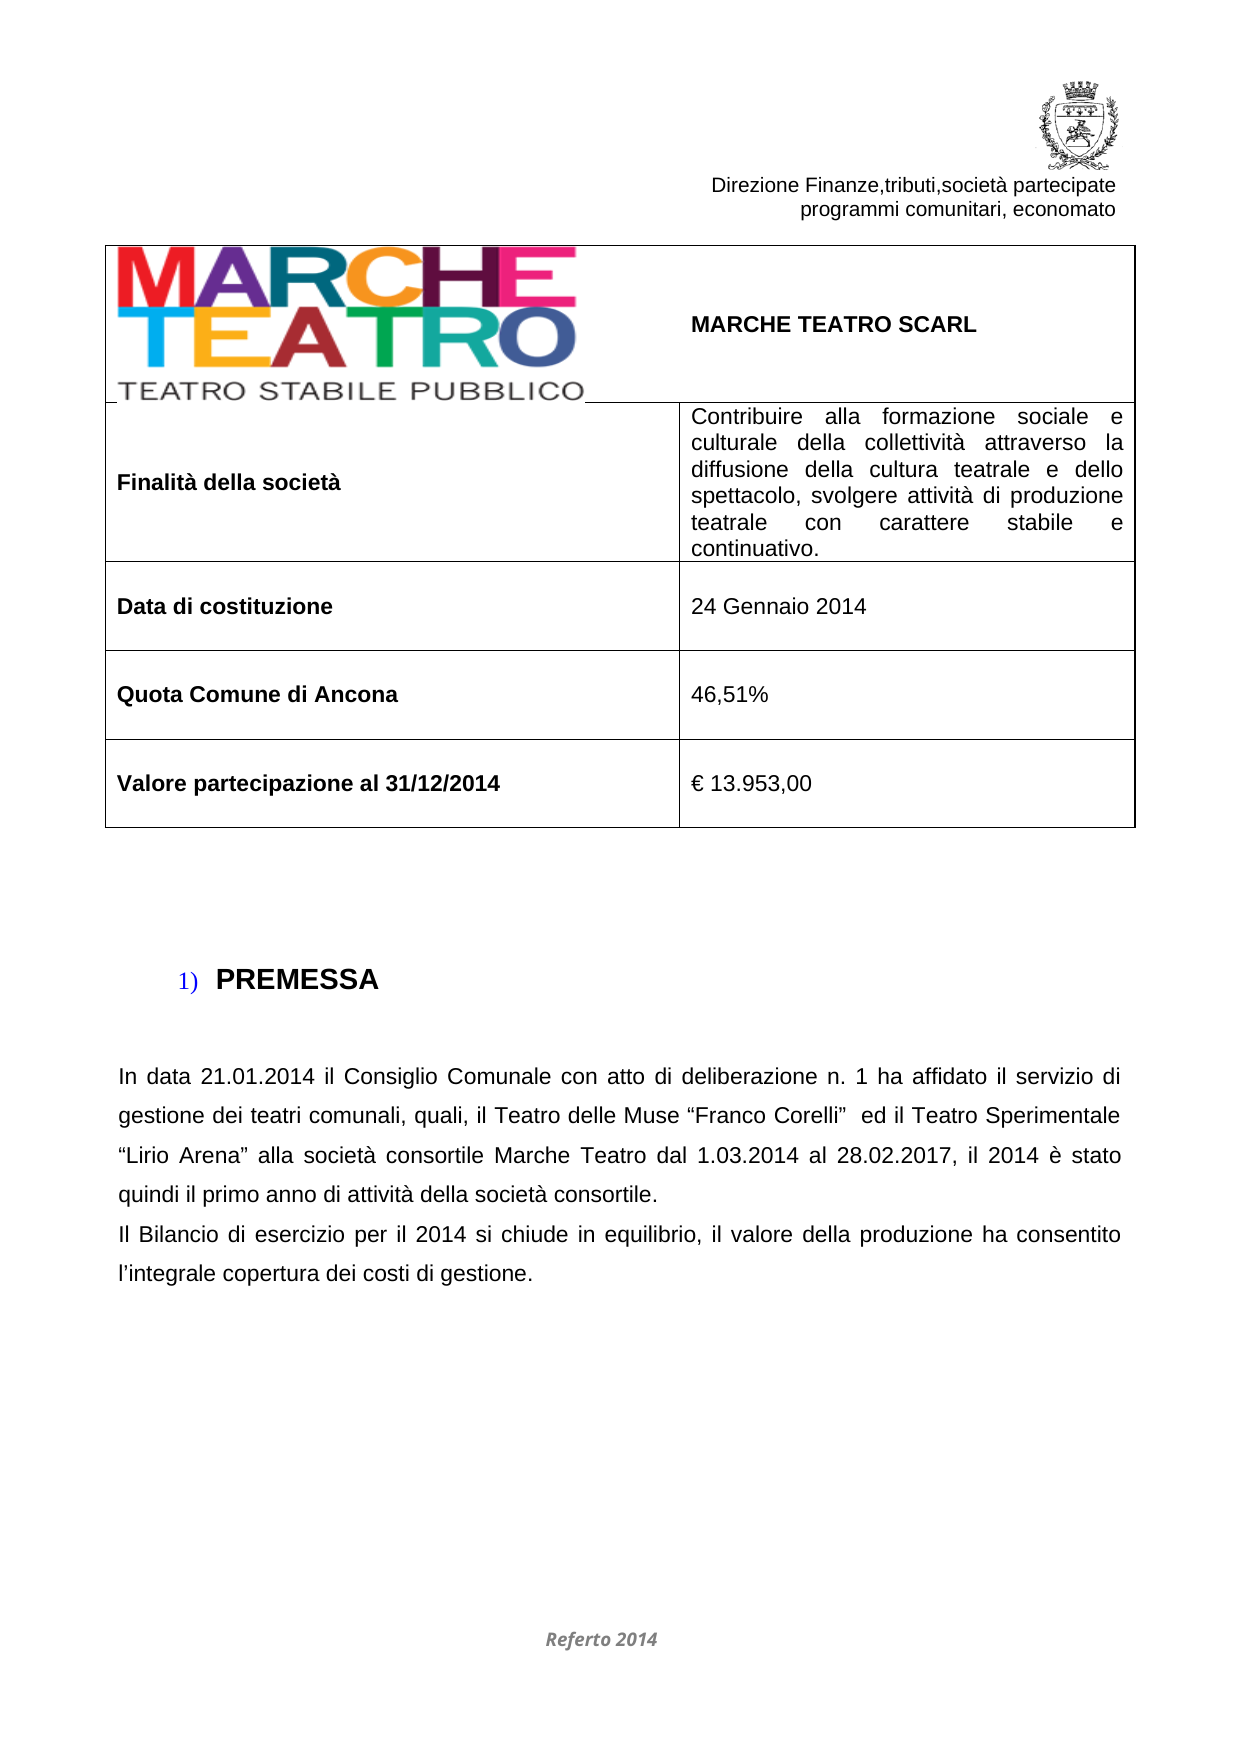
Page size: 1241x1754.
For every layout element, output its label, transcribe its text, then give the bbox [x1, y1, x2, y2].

table_header MARCHE TEATRO SCARL [680, 246, 1134, 402]
table_cell 46,51% [680, 651, 1134, 738]
text In data 21.01.2014 il Consiglio Comunale con atto di deliberazione n. 1 ha affidato il servizio di gestione dei teatri comunali, quali, il Teatro delle Muse “Franco Corelli” ed il Teatro Sperimentale “Lirio Arena” alla società consortile Marche Teatro dal 1.03.2014 al 28.02.2017, il 2014 è stato quindi il primo anno di attività della società consortile. [118, 1063, 1122, 1208]
table_cell Quota Comune di Ancona [106, 651, 679, 738]
text Il Bilancio di esercizio per il 2014 si chiude in equilibrio, il valore della produzione ha consentito l’integrale copertura dei costi di gestione. [118, 1221, 1122, 1287]
table_header [586, 246, 679, 402]
table_cell € 13.953,00 [680, 740, 1134, 827]
table_header [106, 246, 116, 402]
table_cell Data di costituzione [106, 562, 679, 650]
picture [1035, 73, 1123, 173]
table_cell 24 Gennaio 2014 [680, 562, 1134, 650]
table_cell Valore partecipazione al 31/12/2014 [106, 740, 679, 827]
picture [116, 246, 586, 402]
table_cell Finalità della società [106, 403, 679, 561]
list PREMESSA [177, 962, 1122, 996]
table_cell Contribuire alla formazione sociale e culturale della collettività attraverso la diffusione della cultura teatrale e dello spettacolo, svolgere attività di produzione teatrale con carattere stabile e continuativo. [680, 403, 1134, 561]
